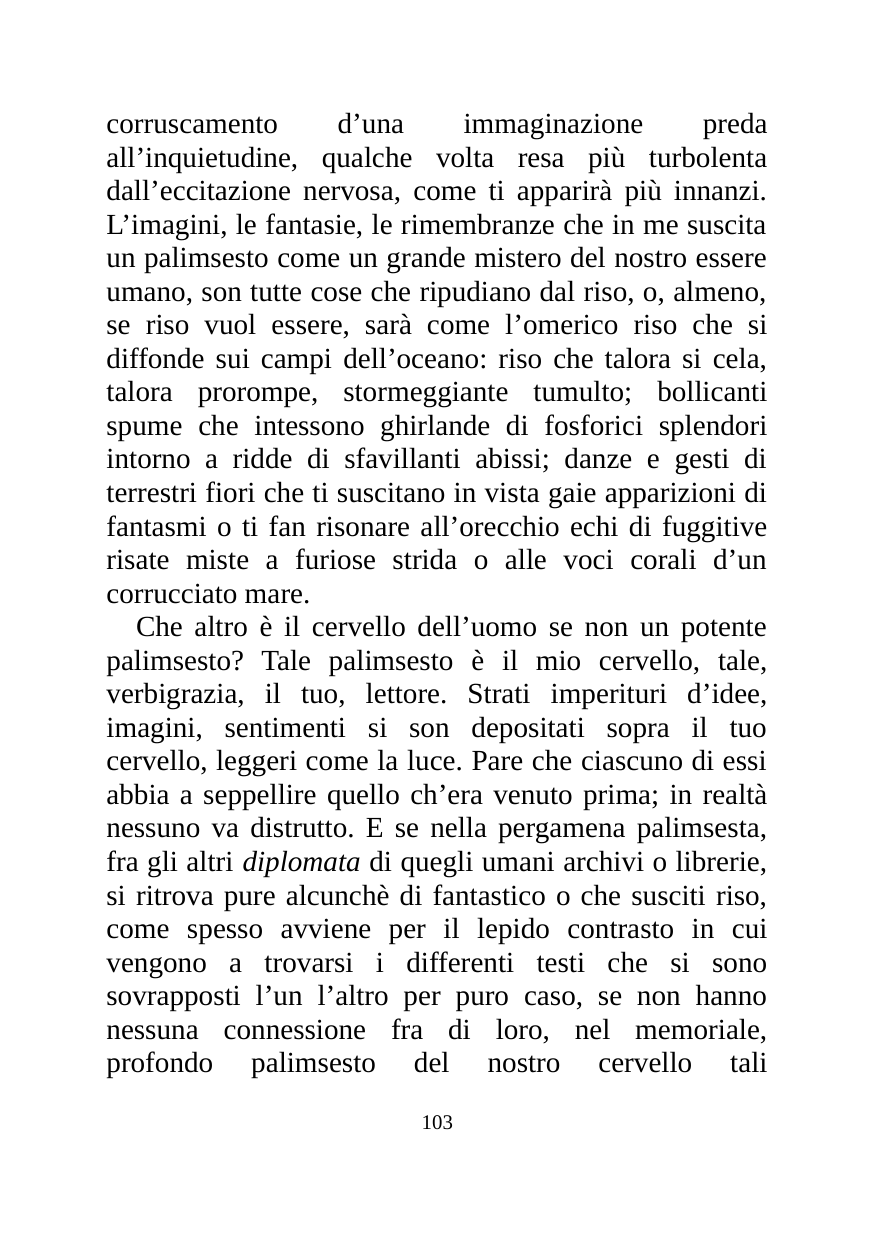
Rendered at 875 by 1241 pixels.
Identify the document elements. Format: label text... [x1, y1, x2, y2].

text corruscamento d’una immaginazione preda all’inquietudine, qualche volta resa più turbolenta dall’eccitazione nervosa, come ti apparirà più innanzi. L’imagini, le fantasie, le rimembranze che in me suscita un palimsesto come un grande mistero del nostro essere umano, son tutte cose che ripudiano dal riso, o, almeno, se riso vuol essere, sarà come l’omerico riso che si diffonde sui campi dell’oceano: riso che talora si cela, talora prorompe, stormeggiante tumulto; bollicanti spume che intessono ghirlande di fosforici splendori intorno a ridde di sfavillanti abissi; danze e gesti di terrestri fiori che ti suscitano in vista gaie apparizioni di fantasmi o ti fan risonare all’orecchio echi di fuggitive risate miste a furiose strida o alle voci corali d’un corrucciato mare. [106, 106, 768, 609]
text Che altro è il cervello dell’uomo se non un potente palimsesto? Tale palimsesto è il mio cervello, tale, verbigrazia, il tuo, lettore. Strati imperituri d’idee, imagini, sentimenti si son depositati sopra il tuo cervello, leggeri come la luce. Pare che ciascuno di essi abbia a seppellire quello ch’era venuto prima; in realtà nessuno va distrutto. E se nella pergamena palimsesta, fra gli altri diplomata di quegli umani archivi o librerie, si ritrova pure alcunchè di fantastico o che susciti riso, come spesso avviene per il lepido contrasto in cui vengono a trovarsi i differenti testi che si sono sovrapposti l’un l’altro per puro caso, se non hanno nessuna connessione fra di loro, nel memoriale, profondo palimsesto del nostro cervello tali [106, 609, 768, 1079]
